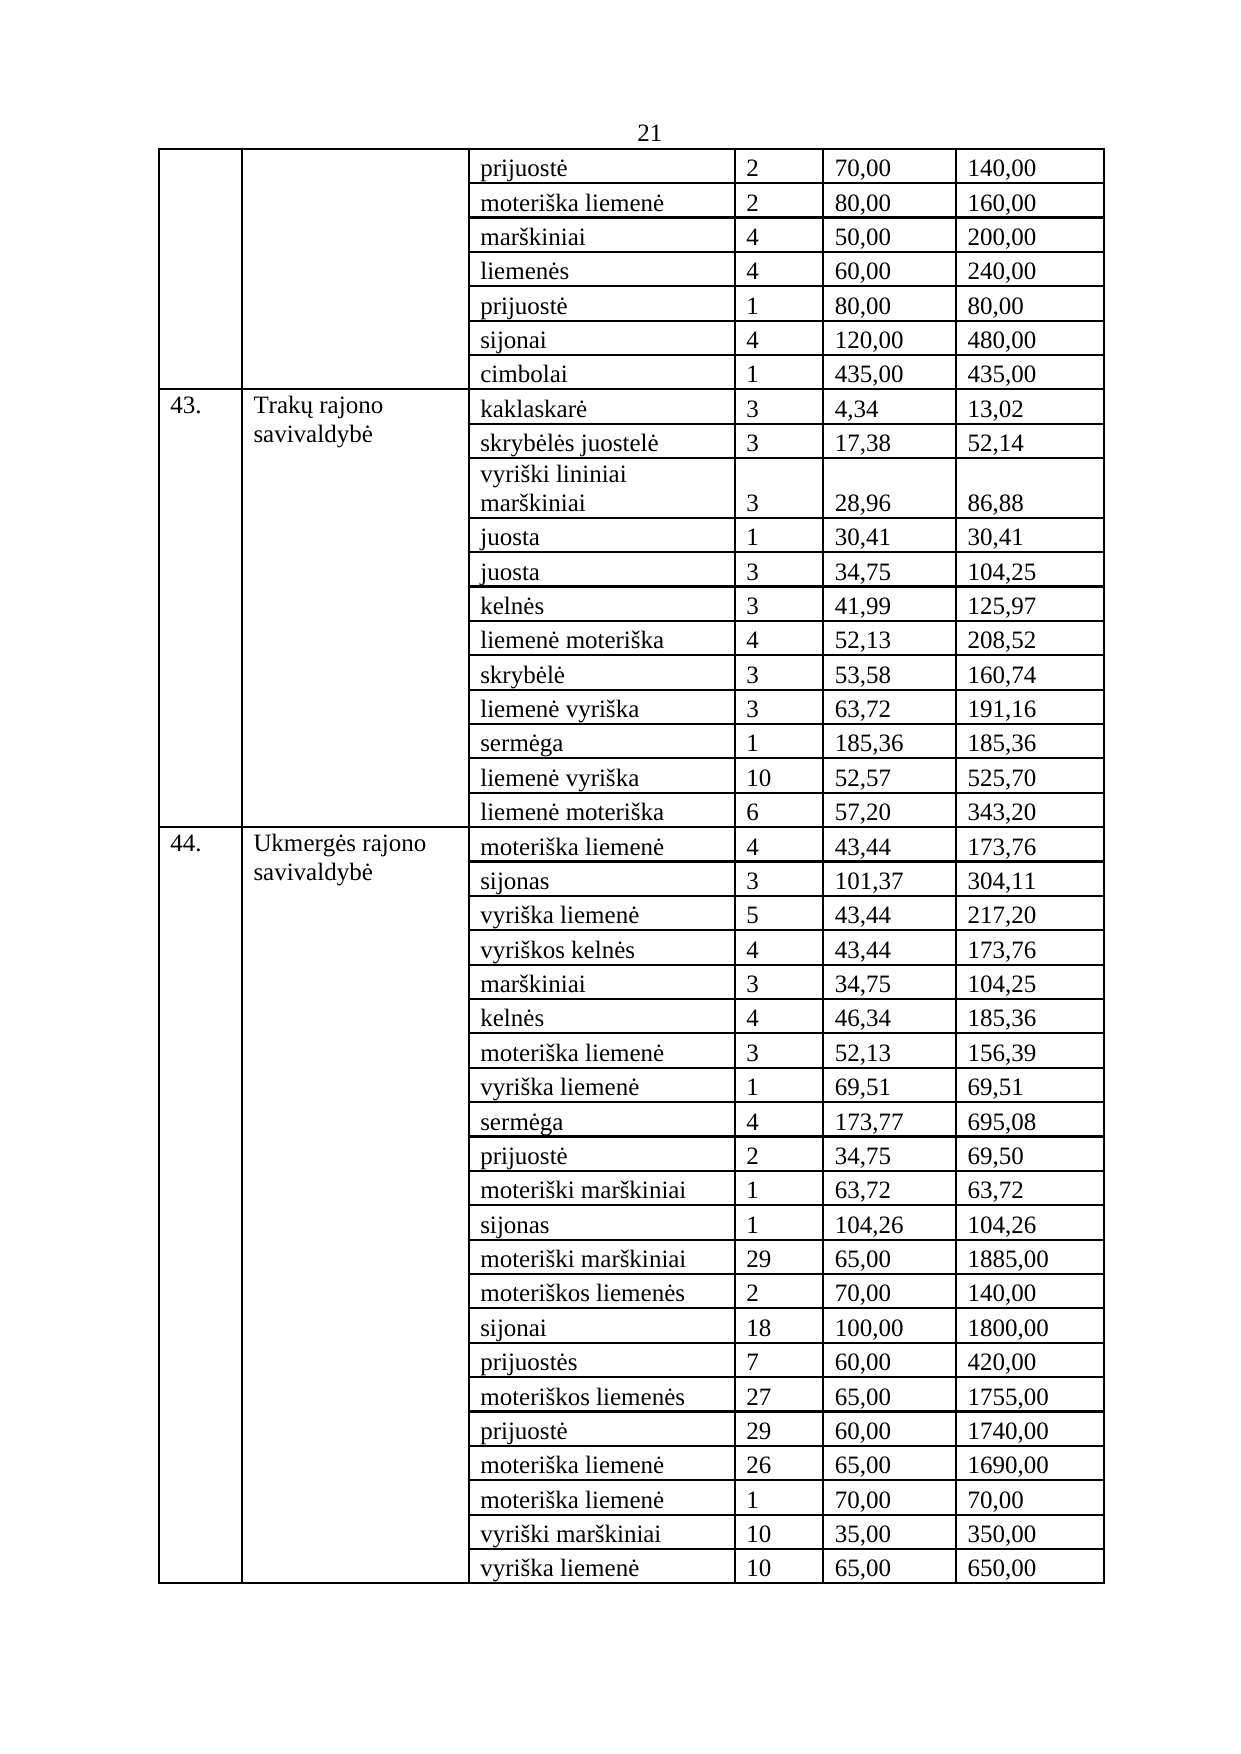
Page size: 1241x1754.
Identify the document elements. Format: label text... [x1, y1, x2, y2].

table_cell 65,00 [824, 1241, 955, 1273]
table_cell 86,88 [957, 459, 1103, 517]
table_cell 350,00 [957, 1516, 1103, 1548]
table_cell 27 [736, 1378, 822, 1410]
table_cell vyriška liemenė [470, 1550, 734, 1582]
table_cell 140,00 [957, 150, 1103, 182]
table_cell 156,39 [957, 1034, 1103, 1067]
table_cell juosta [470, 553, 734, 585]
table_cell 1 [736, 356, 822, 388]
table_cell 52,14 [957, 425, 1103, 457]
table_cell 30,41 [824, 519, 955, 551]
table_cell 1755,00 [957, 1378, 1103, 1410]
table_cell vyriški lininiai marškiniai [470, 459, 734, 517]
table_cell sijonas [470, 863, 734, 895]
table_cell vyriškos kelnės [470, 931, 734, 963]
table_cell 34,75 [824, 553, 955, 585]
table_cell 52,13 [824, 1034, 955, 1067]
table_cell skrybėlės juostelė [470, 425, 734, 457]
table_cell marškiniai [470, 966, 734, 998]
table_cell 3 [736, 425, 822, 457]
table_cell 1740,00 [957, 1413, 1103, 1445]
table_cell vyriški marškiniai [470, 1516, 734, 1548]
table_cell 4 [736, 931, 822, 963]
table_cell sijonai [470, 322, 734, 354]
table_cell 80,00 [957, 287, 1103, 319]
table_cell 7 [736, 1344, 822, 1376]
table_cell 10 [736, 1550, 822, 1582]
table_cell 104,26 [957, 1206, 1103, 1238]
table_cell sijonas [470, 1206, 734, 1238]
table_cell 70,00 [824, 150, 955, 182]
table_cell 63,72 [824, 1172, 955, 1204]
table_cell 173,76 [957, 828, 1103, 860]
table_cell juosta [470, 519, 734, 551]
table_cell prijuostė [470, 1413, 734, 1445]
table_cell 18 [736, 1309, 822, 1342]
table_cell 52,57 [824, 759, 955, 792]
table_cell 46,34 [824, 1000, 955, 1032]
table_cell 80,00 [824, 287, 955, 319]
table_cell 4 [736, 219, 822, 251]
table_cell sermėga [470, 725, 734, 757]
table_cell 1885,00 [957, 1241, 1103, 1273]
table_cell 65,00 [824, 1447, 955, 1479]
table_cell 304,11 [957, 863, 1103, 895]
table_cell 185,36 [824, 725, 955, 757]
table_cell 185,36 [957, 725, 1103, 757]
table_cell 1 [736, 519, 822, 551]
table_cell sijonai [470, 1309, 734, 1342]
table_cell 173,77 [824, 1103, 955, 1135]
table_cell moteriška liemenė [470, 828, 734, 860]
table_cell liemenė moteriška [470, 794, 734, 826]
table_cell 695,08 [957, 1103, 1103, 1135]
table_cell 69,50 [957, 1138, 1103, 1170]
table_cell 525,70 [957, 759, 1103, 792]
table_cell 3 [736, 1034, 822, 1067]
table_cell [243, 150, 468, 388]
table_cell moteriška liemenė [470, 1447, 734, 1479]
table_cell 1800,00 [957, 1309, 1103, 1342]
table_cell 200,00 [957, 219, 1103, 251]
table_cell 4,34 [824, 390, 955, 423]
table_cell 10 [736, 759, 822, 792]
table_cell 65,00 [824, 1550, 955, 1582]
table_cell 41,99 [824, 588, 955, 620]
table_cell skrybėlė [470, 656, 734, 688]
table_cell 13,02 [957, 390, 1103, 423]
table_cell moteriški marškiniai [470, 1241, 734, 1273]
table_cell 10 [736, 1516, 822, 1548]
table_cell 26 [736, 1447, 822, 1479]
table_cell kelnės [470, 1000, 734, 1032]
table_cell 70,00 [957, 1481, 1103, 1513]
table_cell 57,20 [824, 794, 955, 826]
table_cell 420,00 [957, 1344, 1103, 1376]
table_cell 1 [736, 1206, 822, 1238]
table_cell Ukmergės rajono savivaldybė [243, 828, 468, 1582]
table_cell 435,00 [824, 356, 955, 388]
table_cell 35,00 [824, 1516, 955, 1548]
table_cell 4 [736, 622, 822, 654]
table_cell 208,52 [957, 622, 1103, 654]
table_cell 173,76 [957, 931, 1103, 963]
table_cell 2 [736, 150, 822, 182]
table_cell 480,00 [957, 322, 1103, 354]
table_cell 4 [736, 828, 822, 860]
table_cell 52,13 [824, 622, 955, 654]
table_cell 185,36 [957, 1000, 1103, 1032]
table_cell [160, 150, 241, 388]
table_cell 1690,00 [957, 1447, 1103, 1479]
table_cell 63,72 [824, 691, 955, 723]
table_cell moteriška liemenė [470, 1481, 734, 1513]
table_cell 80,00 [824, 184, 955, 216]
table_cell marškiniai [470, 219, 734, 251]
table_cell 3 [736, 588, 822, 620]
table_cell 240,00 [957, 253, 1103, 285]
table_cell 43,44 [824, 897, 955, 929]
table_cell 4 [736, 1103, 822, 1135]
table_cell 3 [736, 966, 822, 998]
table_cell vyriška liemenė [470, 1069, 734, 1101]
table_cell moteriški marškiniai [470, 1172, 734, 1204]
table_cell 104,25 [957, 553, 1103, 585]
table_cell 1 [736, 1481, 822, 1513]
table_cell 4 [736, 253, 822, 285]
table_cell moteriška liemenė [470, 184, 734, 216]
table_cell 50,00 [824, 219, 955, 251]
table_cell 65,00 [824, 1378, 955, 1410]
table_cell 3 [736, 656, 822, 688]
table_cell 650,00 [957, 1550, 1103, 1582]
table_cell 104,25 [957, 966, 1103, 998]
table_cell 3 [736, 459, 822, 517]
table_cell 43. [160, 390, 241, 826]
table_cell Trakų rajono savivaldybė [243, 390, 468, 826]
table_cell 29 [736, 1413, 822, 1445]
table_cell 29 [736, 1241, 822, 1273]
table_cell 43,44 [824, 828, 955, 860]
table_cell 70,00 [824, 1481, 955, 1513]
table_cell 120,00 [824, 322, 955, 354]
table_cell 60,00 [824, 1344, 955, 1376]
table_cell 28,96 [824, 459, 955, 517]
table_cell 100,00 [824, 1309, 955, 1342]
table_cell 60,00 [824, 253, 955, 285]
table_cell 2 [736, 184, 822, 216]
table_cell 3 [736, 390, 822, 423]
table_cell 1 [736, 1069, 822, 1101]
table_cell 1 [736, 1172, 822, 1204]
table_cell 3 [736, 553, 822, 585]
table_cell 1 [736, 725, 822, 757]
table_cell 435,00 [957, 356, 1103, 388]
table_cell moteriškos liemenės [470, 1378, 734, 1410]
table_cell 6 [736, 794, 822, 826]
table_cell kelnės [470, 588, 734, 620]
table_cell prijuostė [470, 1138, 734, 1170]
table_cell 2 [736, 1138, 822, 1170]
table_cell 70,00 [824, 1275, 955, 1307]
table_cell 4 [736, 322, 822, 354]
table_cell liemenė moteriška [470, 622, 734, 654]
table_cell 4 [736, 1000, 822, 1032]
table_cell 125,97 [957, 588, 1103, 620]
table_cell sermėga [470, 1103, 734, 1135]
table_cell 3 [736, 691, 822, 723]
table_cell 2 [736, 1275, 822, 1307]
table_cell 53,58 [824, 656, 955, 688]
table_cell 60,00 [824, 1413, 955, 1445]
table_cell prijuostė [470, 287, 734, 319]
table_cell liemenės [470, 253, 734, 285]
table_cell cimbolai [470, 356, 734, 388]
table_cell 343,20 [957, 794, 1103, 826]
table_cell moteriška liemenė [470, 1034, 734, 1067]
table_cell 140,00 [957, 1275, 1103, 1307]
table_cell moteriškos liemenės [470, 1275, 734, 1307]
table_cell 160,74 [957, 656, 1103, 688]
table_cell 104,26 [824, 1206, 955, 1238]
table_cell 43,44 [824, 931, 955, 963]
table_cell 1 [736, 287, 822, 319]
table_cell kaklaskarė [470, 390, 734, 423]
table_cell 34,75 [824, 1138, 955, 1170]
table_cell 5 [736, 897, 822, 929]
table_cell prijuostė [470, 150, 734, 182]
table_cell 34,75 [824, 966, 955, 998]
table_cell 160,00 [957, 184, 1103, 216]
table_cell 17,38 [824, 425, 955, 457]
table_cell liemenė vyriška [470, 759, 734, 792]
table_cell 69,51 [824, 1069, 955, 1101]
table_cell 69,51 [957, 1069, 1103, 1101]
table_cell 30,41 [957, 519, 1103, 551]
table_cell 101,37 [824, 863, 955, 895]
table_cell liemenė vyriška [470, 691, 734, 723]
table_cell prijuostės [470, 1344, 734, 1376]
table_cell 3 [736, 863, 822, 895]
table_cell 44. [160, 828, 241, 1582]
table_cell vyriška liemenė [470, 897, 734, 929]
table_cell 63,72 [957, 1172, 1103, 1204]
table_cell 191,16 [957, 691, 1103, 723]
table_cell 217,20 [957, 897, 1103, 929]
